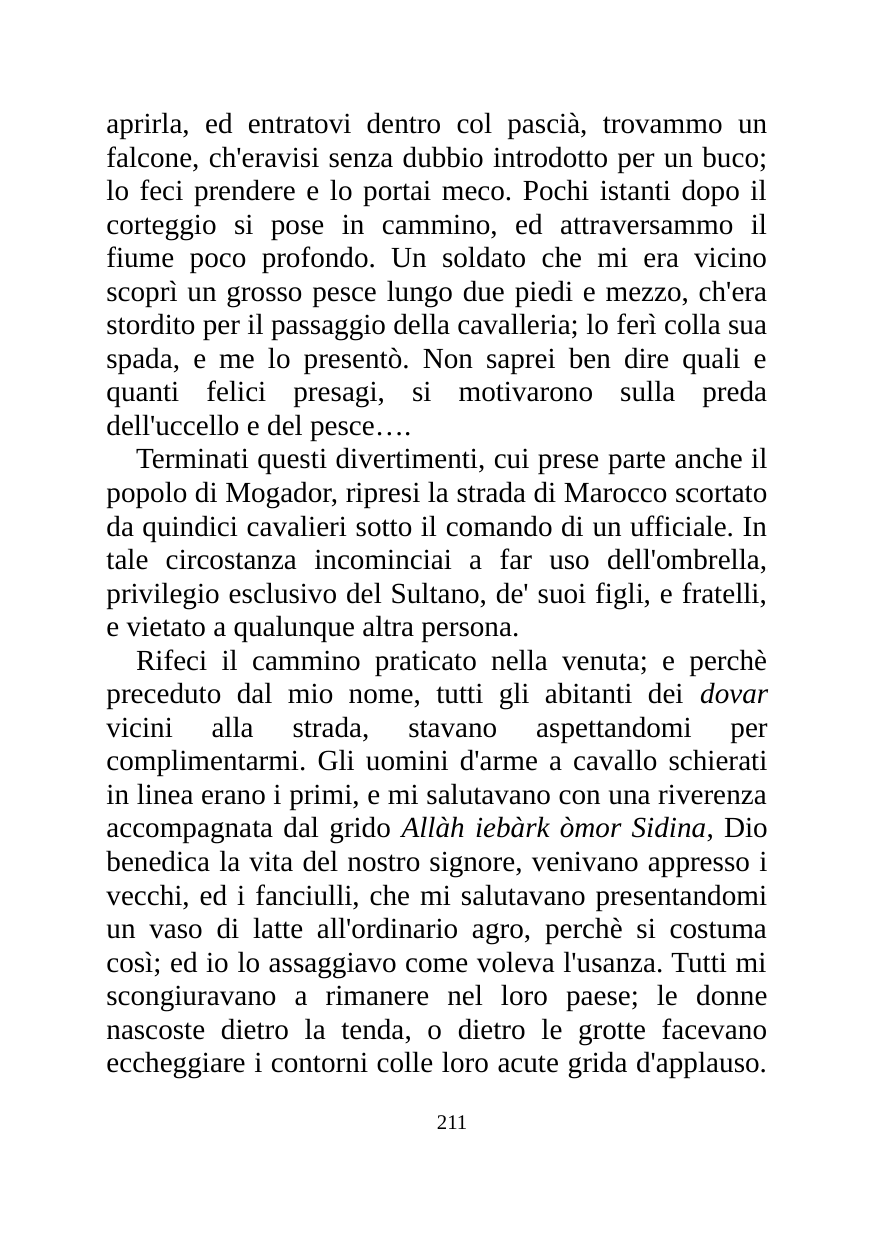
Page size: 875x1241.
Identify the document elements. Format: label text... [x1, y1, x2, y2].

text Rifeci il cammino praticato nella venuta; e perchè preceduto dal mio nome, tutti gli abitanti dei dovar vicini alla strada, stavano aspettandomi per complimentarmi. Gli uomini d'arme a cavallo schierati in linea erano i primi, e mi salutavano con una riverenza accompagnata dal grido Allàh iebàrk òmor Sidina, Dio benedica la vita del nostro signore, venivano appresso i vecchi, ed i fanciulli, che mi salutavano presentandomi un vaso di latte all'ordinario agro, perchè si costuma così; ed io lo assaggiavo come voleva l'usanza. Tutti mi scongiuravano a rimanere nel loro paese; le donne nascoste dietro la tenda, o dietro le grotte facevano eccheggiare i contorni colle loro acute grida d'applauso. [106, 643, 768, 1079]
text Terminati questi divertimenti, cui prese parte anche il popolo di Mogador, ripresi la strada di Marocco scortato da quindici cavalieri sotto il comando di un ufficiale. In tale circostanza incominciai a far uso dell'ombrella, privilegio esclusivo del Sultano, de' suoi figli, e fratelli, e vietato a qualunque altra persona. [106, 442, 768, 643]
text aprirla, ed entratovi dentro col pascià, trovammo un falcone, ch'eravisi senza dubbio introdotto per un buco; lo feci prendere e lo portai meco. Pochi istanti dopo il corteggio si pose in cammino, ed attraversammo il fiume poco profondo. Un soldato che mi era vicino scoprì un grosso pesce lungo due piedi e mezzo, ch'era stordito per il passaggio della cavalleria; lo ferì colla sua spada, e me lo presentò. Non saprei ben dire quali e quanti felici presagi, si motivarono sulla preda dell'uccello e del pesce…. [106, 106, 768, 442]
